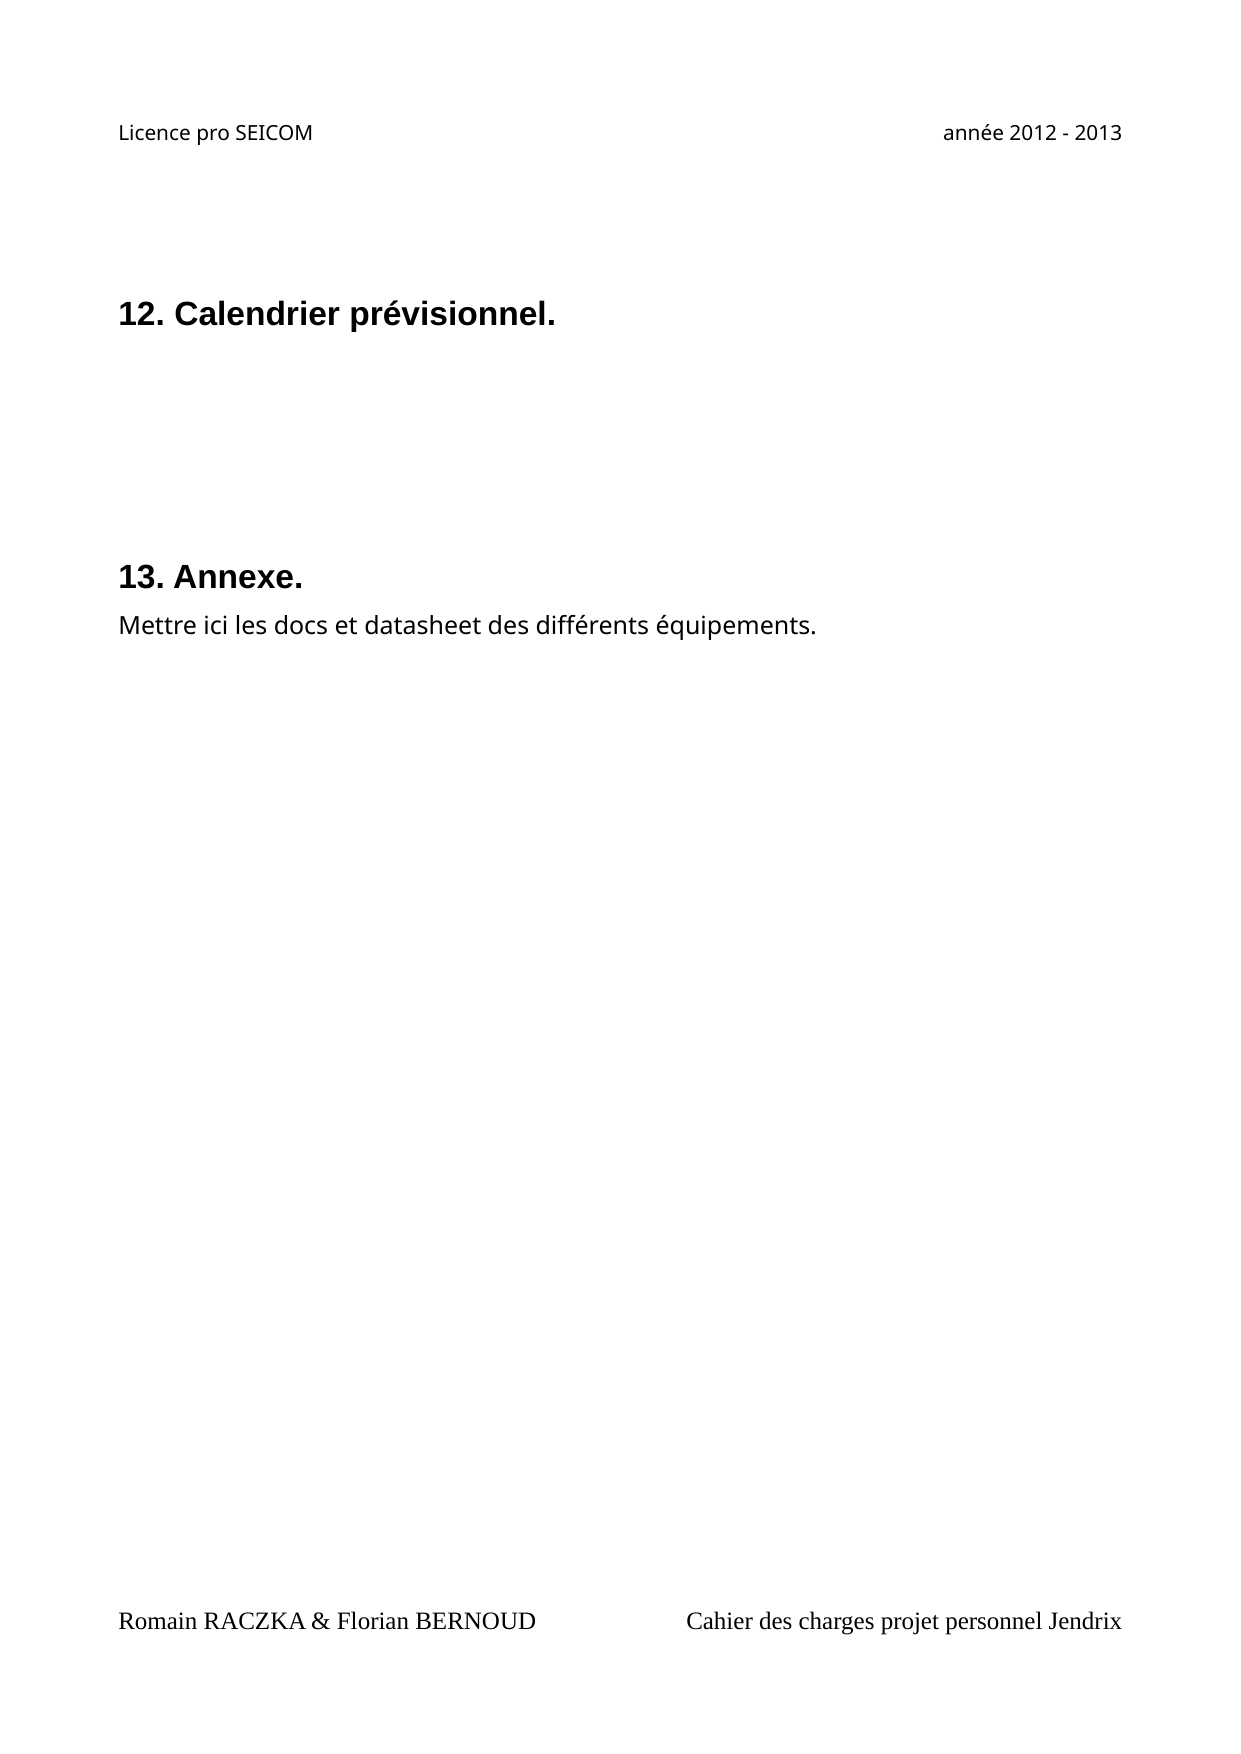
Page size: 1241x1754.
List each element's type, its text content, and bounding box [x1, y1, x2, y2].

subtitle Annexe. [118, 557, 1122, 595]
subtitle Calendrier prévisionnel. [118, 294, 1122, 333]
text Mettre ici les docs et datasheet des différents équipements. [118, 608, 1122, 642]
